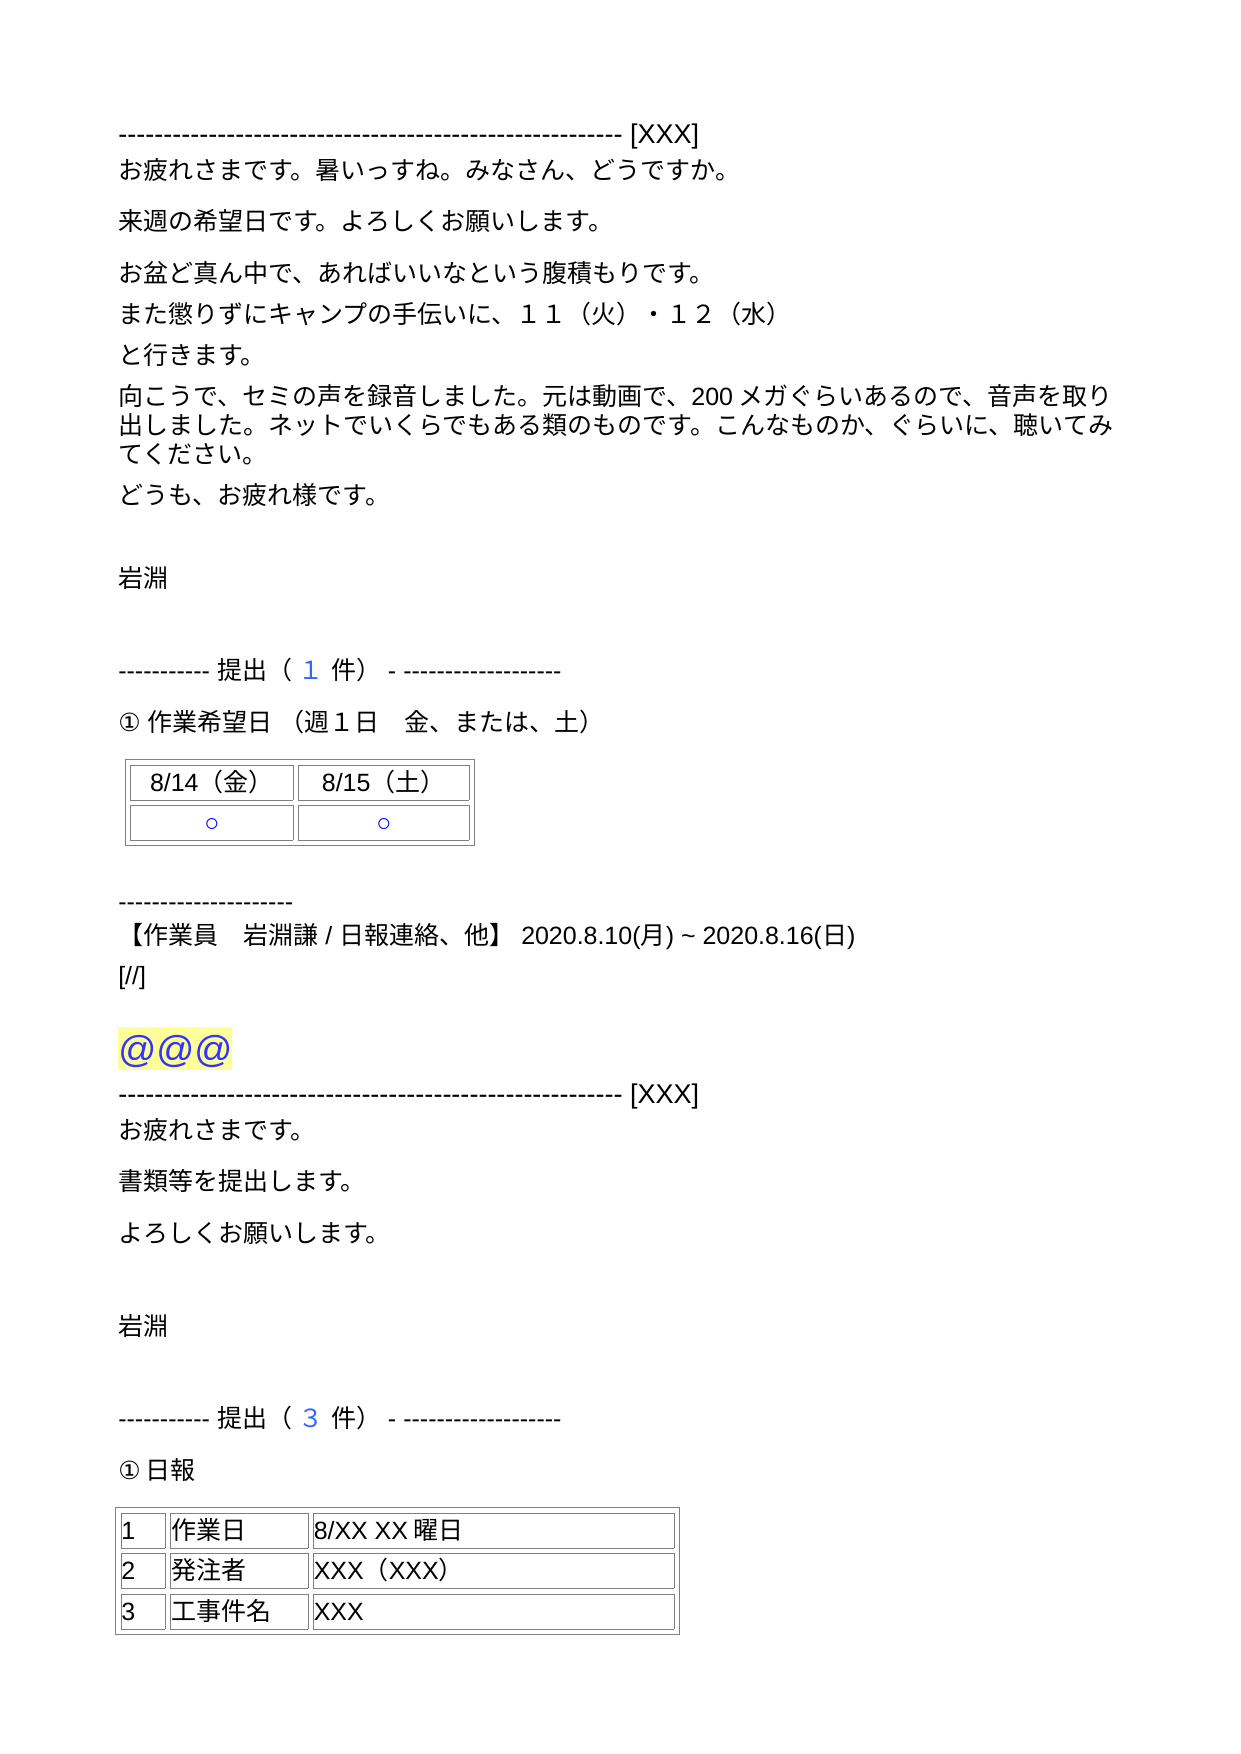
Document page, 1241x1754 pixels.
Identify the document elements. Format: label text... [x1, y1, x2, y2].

text -------------------------------------------------------- [XXX] [118, 1078, 1122, 1110]
text ①日報 [118, 1456, 1122, 1484]
table_cell 2 [118, 1548, 168, 1588]
text --------------------- [118, 887, 1122, 915]
table_cell ○ [296, 800, 471, 840]
text お盆ど真ん中で、あればいいなという腹積もりです。 [118, 258, 1122, 287]
table_cell 発注者 [168, 1548, 310, 1588]
text ----------- 提出（ １ 件） - ------------------- [118, 656, 1122, 685]
text よろしくお願いします。 [118, 1219, 1122, 1248]
table_header 1 [118, 1508, 168, 1548]
text 向こうで、セミの声を録音しました。元は動画で、200メガぐらいあるので、音声を取り出しました。ネットでいくらでもある類のものです。こんなものか、ぐらいに、聴いてみてください。 [118, 382, 1122, 468]
table_cell XXX [310, 1588, 677, 1628]
text 【作業員 岩淵謙 / 日報連絡、他】 2020.8.10(月) ~ 2020.8.16(日) [118, 921, 1122, 950]
table_cell 工事件名 [168, 1588, 310, 1628]
text -------------------------------------------------------- [XXX] [118, 118, 1122, 149]
table_cell 3 [118, 1588, 168, 1628]
text ----------- 提出（ ３ 件） - ------------------- [118, 1404, 1122, 1433]
text @@@ [118, 1027, 1122, 1070]
text と行きます。 [118, 341, 1122, 370]
text お疲れさまです。 [118, 1116, 1122, 1145]
text お疲れさまです。暑いっすね。みなさん、どうですか。 [118, 156, 1122, 184]
text 岩淵 [118, 563, 1122, 592]
table_header 作業日 [168, 1508, 310, 1548]
table_cell ○ [128, 800, 296, 840]
text 来週の希望日です。よろしくお願いします。 [118, 207, 1122, 236]
table_header 8/14（金） [128, 760, 296, 799]
text 岩淵 [118, 1312, 1122, 1340]
table_header 8/15（土） [296, 760, 471, 799]
table_cell XXX（XXX） [310, 1548, 677, 1588]
text [//] [118, 961, 1122, 989]
table_header 8/XX XX曜日 [310, 1508, 677, 1548]
text どうも、お疲れ様です。 [118, 481, 1122, 510]
text また懲りずにキャンプの手伝いに、１１（火）・１２（水） [118, 300, 1122, 328]
text 書類等を提出します。 [118, 1167, 1122, 1196]
text ① 作業希望日 （週１日 金、または、土） [118, 708, 1122, 736]
